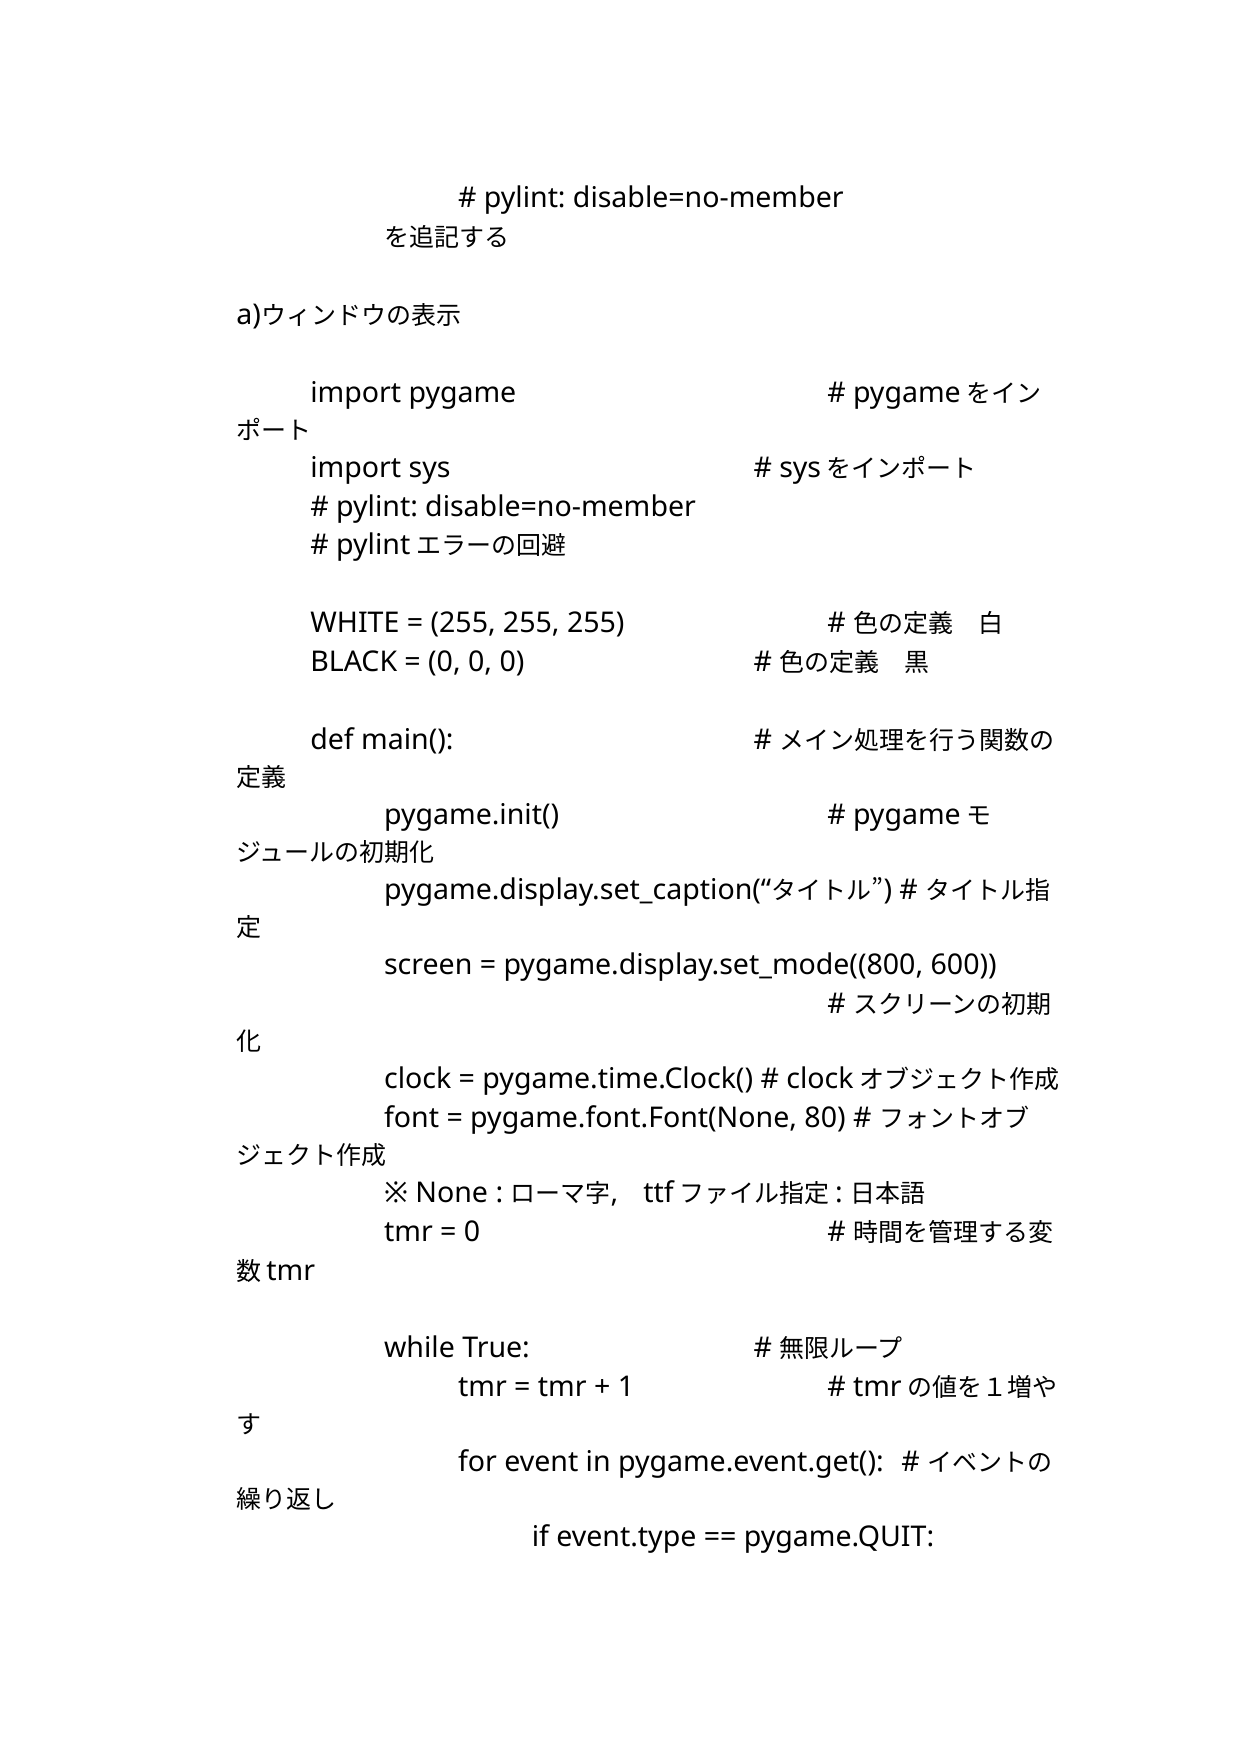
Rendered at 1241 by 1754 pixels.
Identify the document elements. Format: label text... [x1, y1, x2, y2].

text tmr = 0 # 時間を管理する変数tmr [236, 1211, 1063, 1288]
text screen = pygame.display.set_mode((800, 600)) [236, 944, 1063, 983]
text tmr = tmr + 1 # tmrの値を１増やす [236, 1366, 1063, 1441]
text # pylintエラーの回避 [236, 524, 1063, 563]
text while True: # 無限ループ [236, 1327, 1063, 1366]
text BLACK = (0, 0, 0) # 色の定義 黒 [236, 641, 1063, 680]
text を追記する [236, 216, 1063, 255]
text clock = pygame.time.Clock() # clockオブジェクト作成 [236, 1058, 1063, 1097]
text # pylint: disable=no-member [236, 177, 1063, 216]
text if event.type == pygame.QUIT: [236, 1516, 1063, 1555]
text a)ウィンドウの表示 [236, 294, 1063, 333]
text pygame.init() # pygameモジュールの初期化 [236, 794, 1063, 869]
text for event in pygame.event.get(): # イベントの繰り返し [236, 1441, 1063, 1516]
text # pylint: disable=no-member [236, 485, 1063, 524]
text WHITE = (255, 255, 255) # 色の定義 白 [236, 602, 1063, 641]
text import sys # sysをインポート [236, 447, 1063, 485]
text font = pygame.font.Font(None, 80) # フォントオブジェクト作成 [236, 1097, 1063, 1172]
text # スクリーンの初期化 [236, 983, 1063, 1058]
text ※ None : ローマ字, ttfファイル指定 : 日本語 [236, 1172, 1063, 1211]
text def main(): # メイン処理を行う関数の定義 [236, 718, 1063, 794]
text import pygame # pygameをインポート [236, 371, 1063, 447]
text pygame.display.set_caption(“タイトル”) # タイトル指定 [236, 869, 1063, 944]
